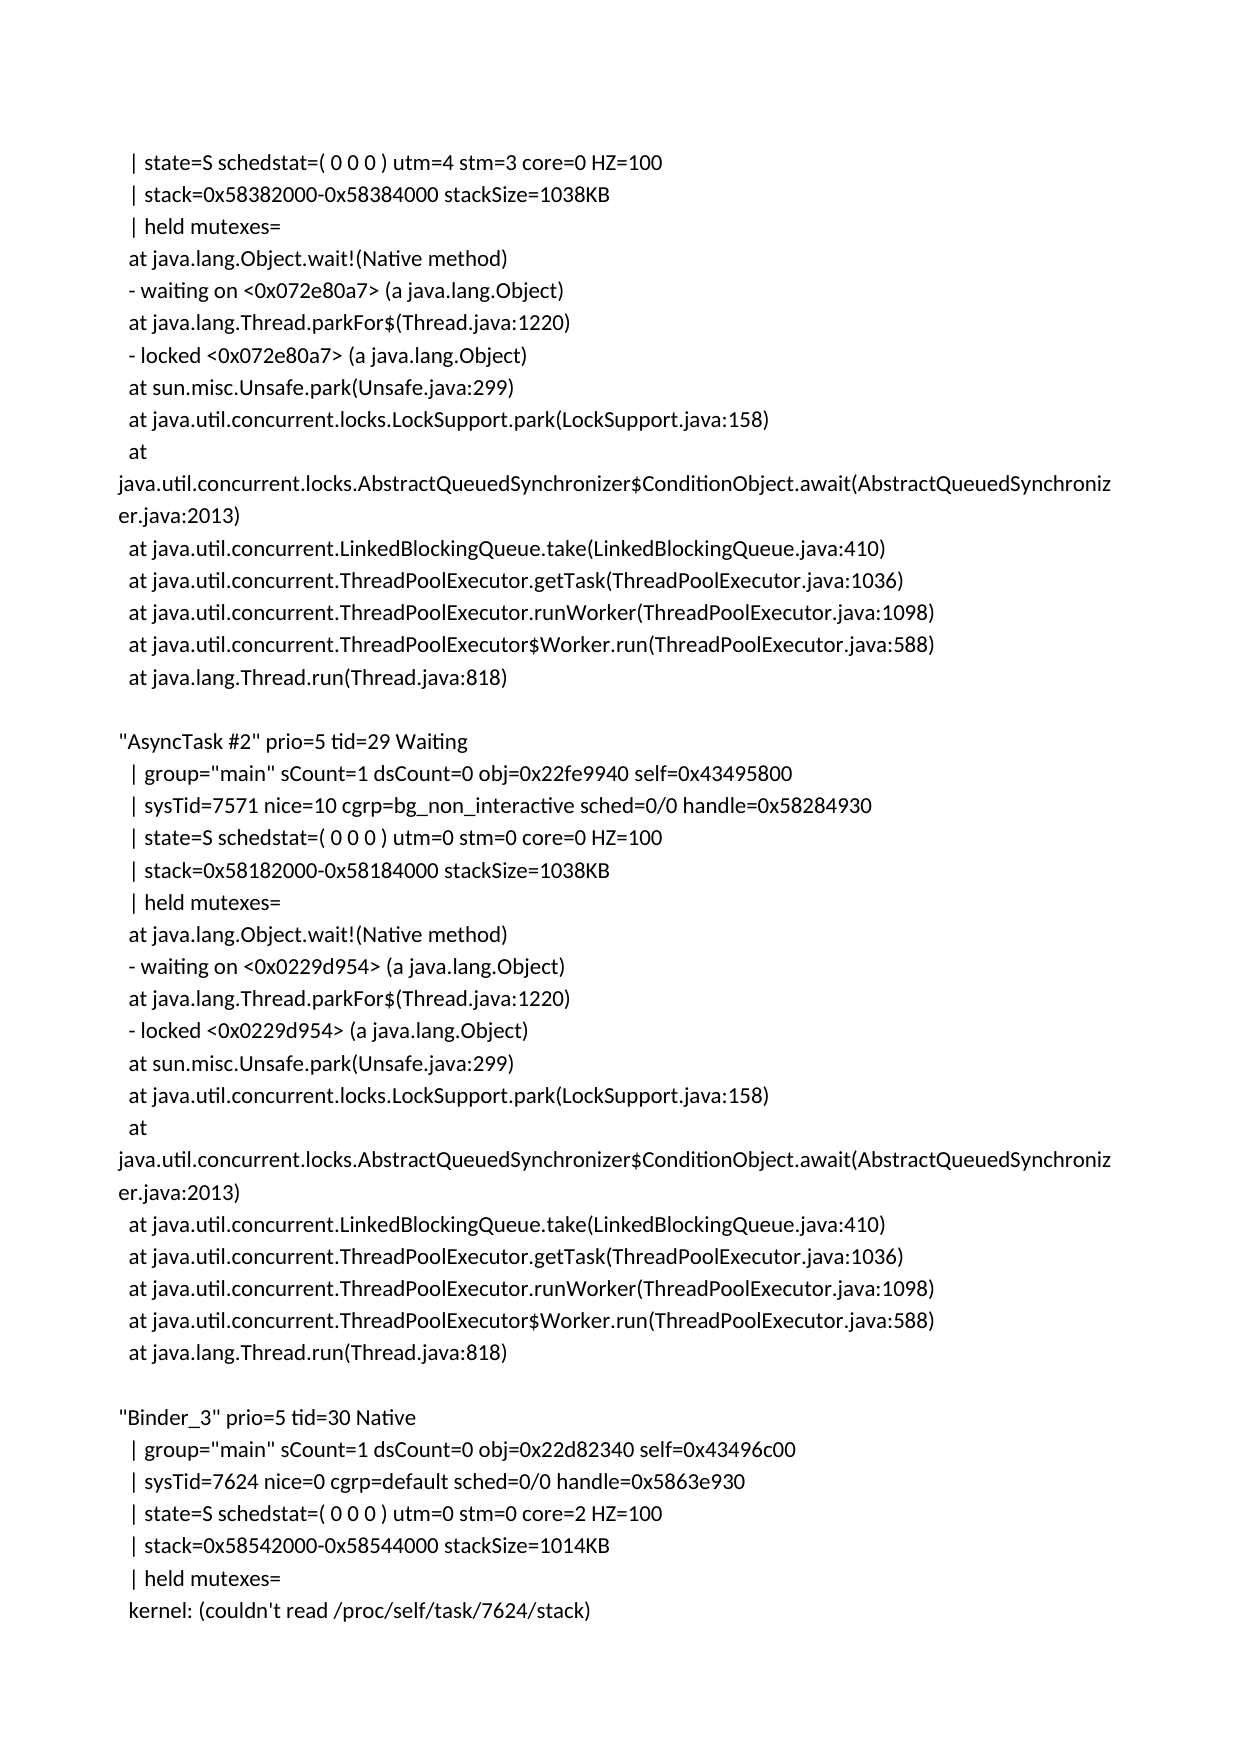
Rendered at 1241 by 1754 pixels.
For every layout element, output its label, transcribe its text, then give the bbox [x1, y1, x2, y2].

text | state=S schedstat=( 0 0 0 ) utm=0 stm=0 core=0 HZ=100 [118, 823, 1122, 852]
text - waiting on <0x0229d954> (a java.lang.Object) [118, 952, 1122, 980]
text | sysTid=7571 nice=10 cgrp=bg_non_interactive sched=0/0 handle=0x58284930 [118, 791, 1122, 819]
text | group="main" sCount=1 dsCount=0 obj=0x22fe9940 self=0x43495800 [118, 759, 1122, 787]
text | group="main" sCount=1 dsCount=0 obj=0x22d82340 self=0x43496c00 [118, 1435, 1122, 1463]
text at java.util.concurrent.locks.LockSupport.park(LockSupport.java:158) [118, 405, 1122, 433]
text at java.util.concurrent.LinkedBlockingQueue.take(LinkedBlockingQueue.java:410) [118, 534, 1122, 562]
text at java.lang.Thread.parkFor$(Thread.java:1220) [118, 308, 1122, 337]
text | stack=0x58542000-0x58544000 stackSize=1014KB [118, 1532, 1122, 1560]
text - locked <0x0229d954> (a java.lang.Object) [118, 1017, 1122, 1045]
text | sysTid=7624 nice=0 cgrp=default sched=0/0 handle=0x5863e930 [118, 1467, 1122, 1495]
text at java.util.concurrent.ThreadPoolExecutor.getTask(ThreadPoolExecutor.java:1036) [118, 566, 1122, 594]
text at java.util.concurrent.ThreadPoolExecutor$Worker.run(ThreadPoolExecutor.java:588) [118, 630, 1122, 658]
text at java.lang.Thread.parkFor$(Thread.java:1220) [118, 984, 1122, 1012]
text at java.util.concurrent.locks.LockSupport.park(LockSupport.java:158) [118, 1081, 1122, 1109]
text at sun.misc.Unsafe.park(Unsafe.java:299) [118, 373, 1122, 401]
text at java.util.concurrent.locks.AbstractQueuedSynchronizer$ConditionObject.await(AbstractQueuedSynchronizer.java:2013) [118, 437, 1122, 530]
text - locked <0x072e80a7> (a java.lang.Object) [118, 341, 1122, 369]
text at java.util.concurrent.ThreadPoolExecutor.runWorker(ThreadPoolExecutor.java:1098) [118, 1274, 1122, 1302]
text | stack=0x58182000-0x58184000 stackSize=1038KB [118, 856, 1122, 884]
text | stack=0x58382000-0x58384000 stackSize=1038KB [118, 180, 1122, 208]
text | state=S schedstat=( 0 0 0 ) utm=4 stm=3 core=0 HZ=100 [118, 148, 1122, 176]
text at java.util.concurrent.ThreadPoolExecutor.getTask(ThreadPoolExecutor.java:1036) [118, 1242, 1122, 1270]
text at java.util.concurrent.locks.AbstractQueuedSynchronizer$ConditionObject.await(AbstractQueuedSynchronizer.java:2013) [118, 1113, 1122, 1206]
text at java.lang.Object.wait!(Native method) [118, 920, 1122, 948]
text kernel: (couldn't read /proc/self/task/7624/stack) [118, 1596, 1122, 1624]
text at java.util.concurrent.LinkedBlockingQueue.take(LinkedBlockingQueue.java:410) [118, 1210, 1122, 1238]
text at java.lang.Object.wait!(Native method) [118, 244, 1122, 272]
text | held mutexes= [118, 212, 1122, 240]
text | state=S schedstat=( 0 0 0 ) utm=0 stm=0 core=2 HZ=100 [118, 1499, 1122, 1527]
text at java.lang.Thread.run(Thread.java:818) [118, 1338, 1122, 1367]
text "Binder_3" prio=5 tid=30 Native [118, 1403, 1122, 1431]
text | held mutexes= [118, 888, 1122, 916]
text - waiting on <0x072e80a7> (a java.lang.Object) [118, 276, 1122, 304]
text "AsyncTask #2" prio=5 tid=29 Waiting [118, 727, 1122, 755]
text at java.util.concurrent.ThreadPoolExecutor.runWorker(ThreadPoolExecutor.java:1098) [118, 598, 1122, 626]
text | held mutexes= [118, 1564, 1122, 1592]
text at java.lang.Thread.run(Thread.java:818) [118, 663, 1122, 691]
text at sun.misc.Unsafe.park(Unsafe.java:299) [118, 1049, 1122, 1077]
text at java.util.concurrent.ThreadPoolExecutor$Worker.run(ThreadPoolExecutor.java:588) [118, 1306, 1122, 1334]
